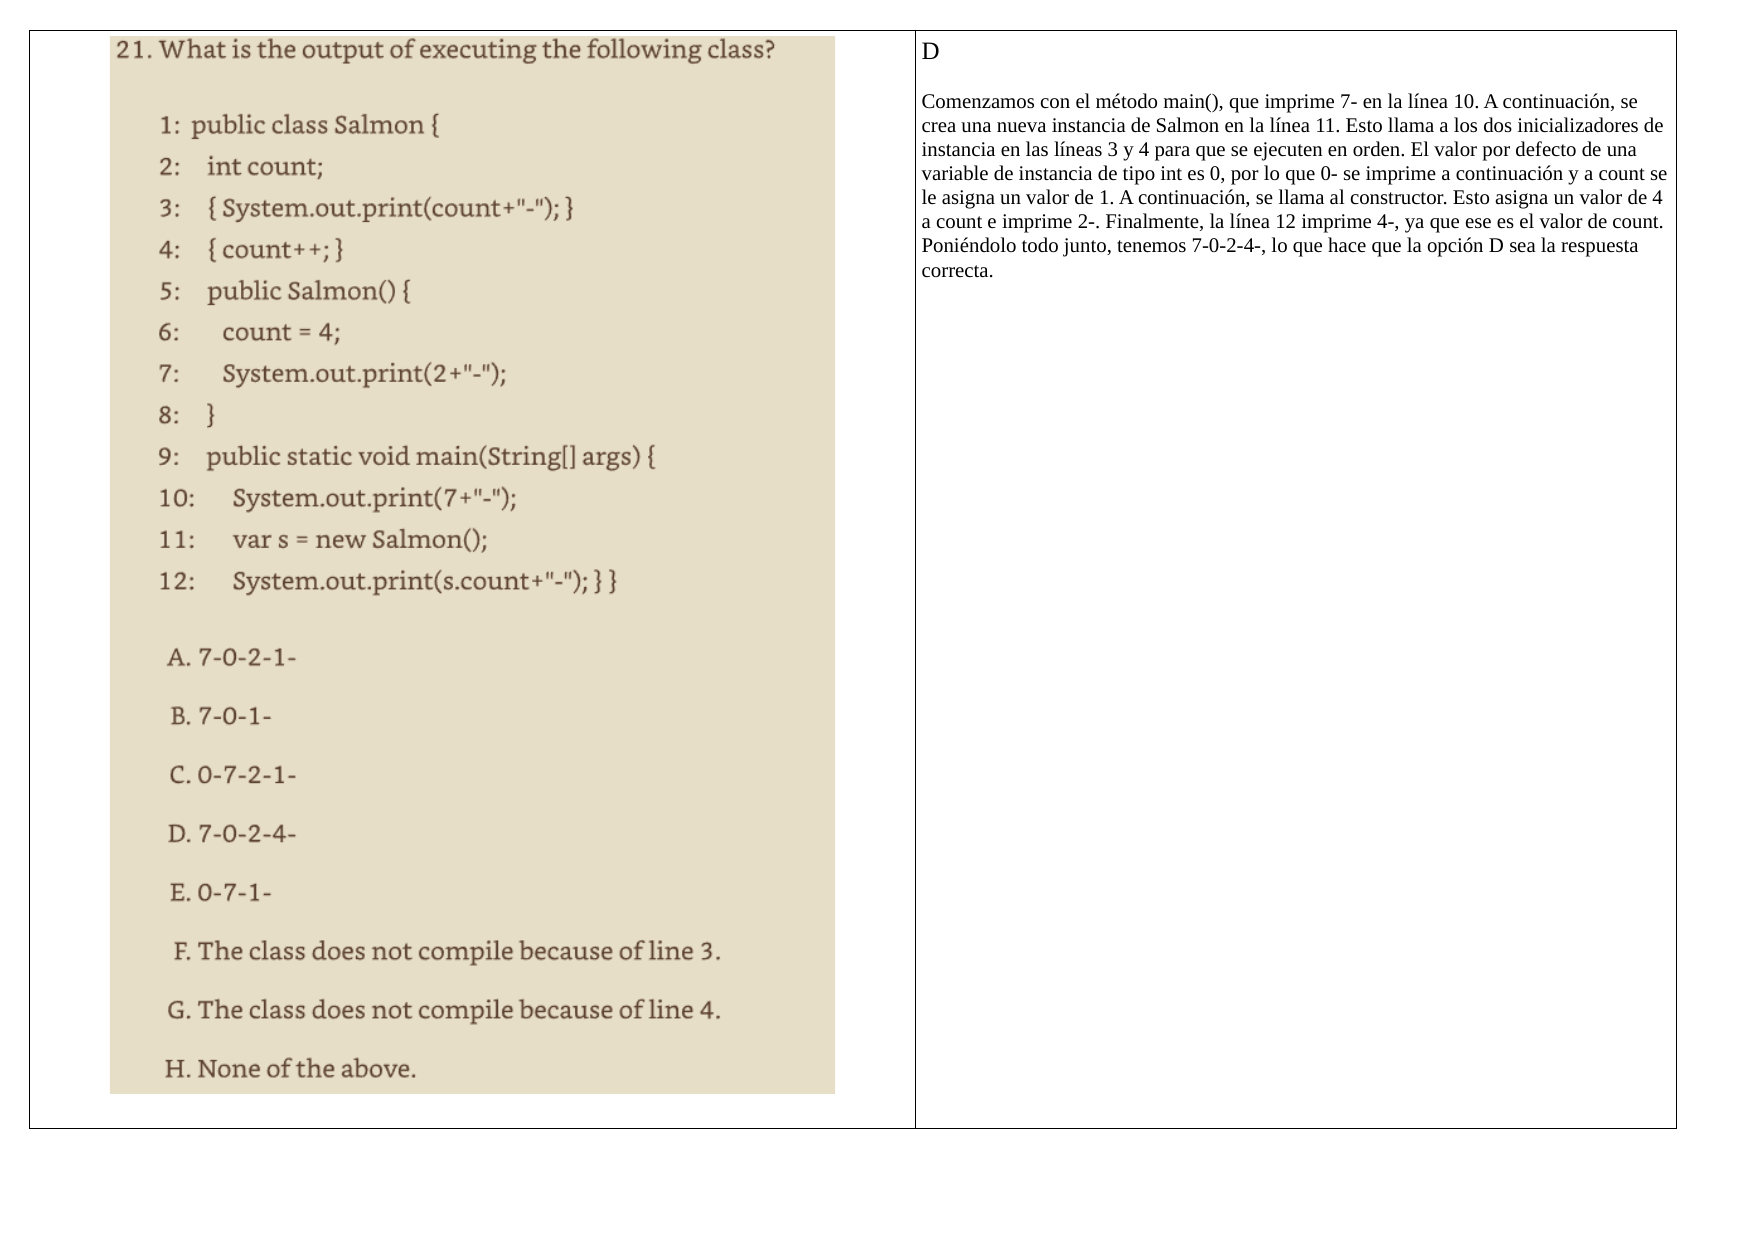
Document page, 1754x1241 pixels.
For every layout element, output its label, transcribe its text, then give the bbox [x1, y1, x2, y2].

picture [109, 36, 836, 1094]
table_cell D Comenzamos con el método main(), que imprime 7- en la línea 10. A continuación, se crea una nueva instancia de Salmon en la línea 11. Esto llama a los dos inicializadores de instancia en las líneas 3 y 4 para que se ejecuten en orden. El valor por defecto de una variable de instancia de tipo int es 0, por lo que 0- se imprime a continuación y a count se le asigna un valor de 1. A continuación, se llama al constructor. Esto asigna un valor de 4 a count e imprime 2-. Finalmente, la línea 12 imprime 4-, ya que ese es el valor de count. Poniéndolo todo junto, tenemos 7-0-2-4-, lo que hace que la opción D sea la respuesta correcta. [916, 31, 1676, 1128]
table_cell [30, 31, 915, 1128]
